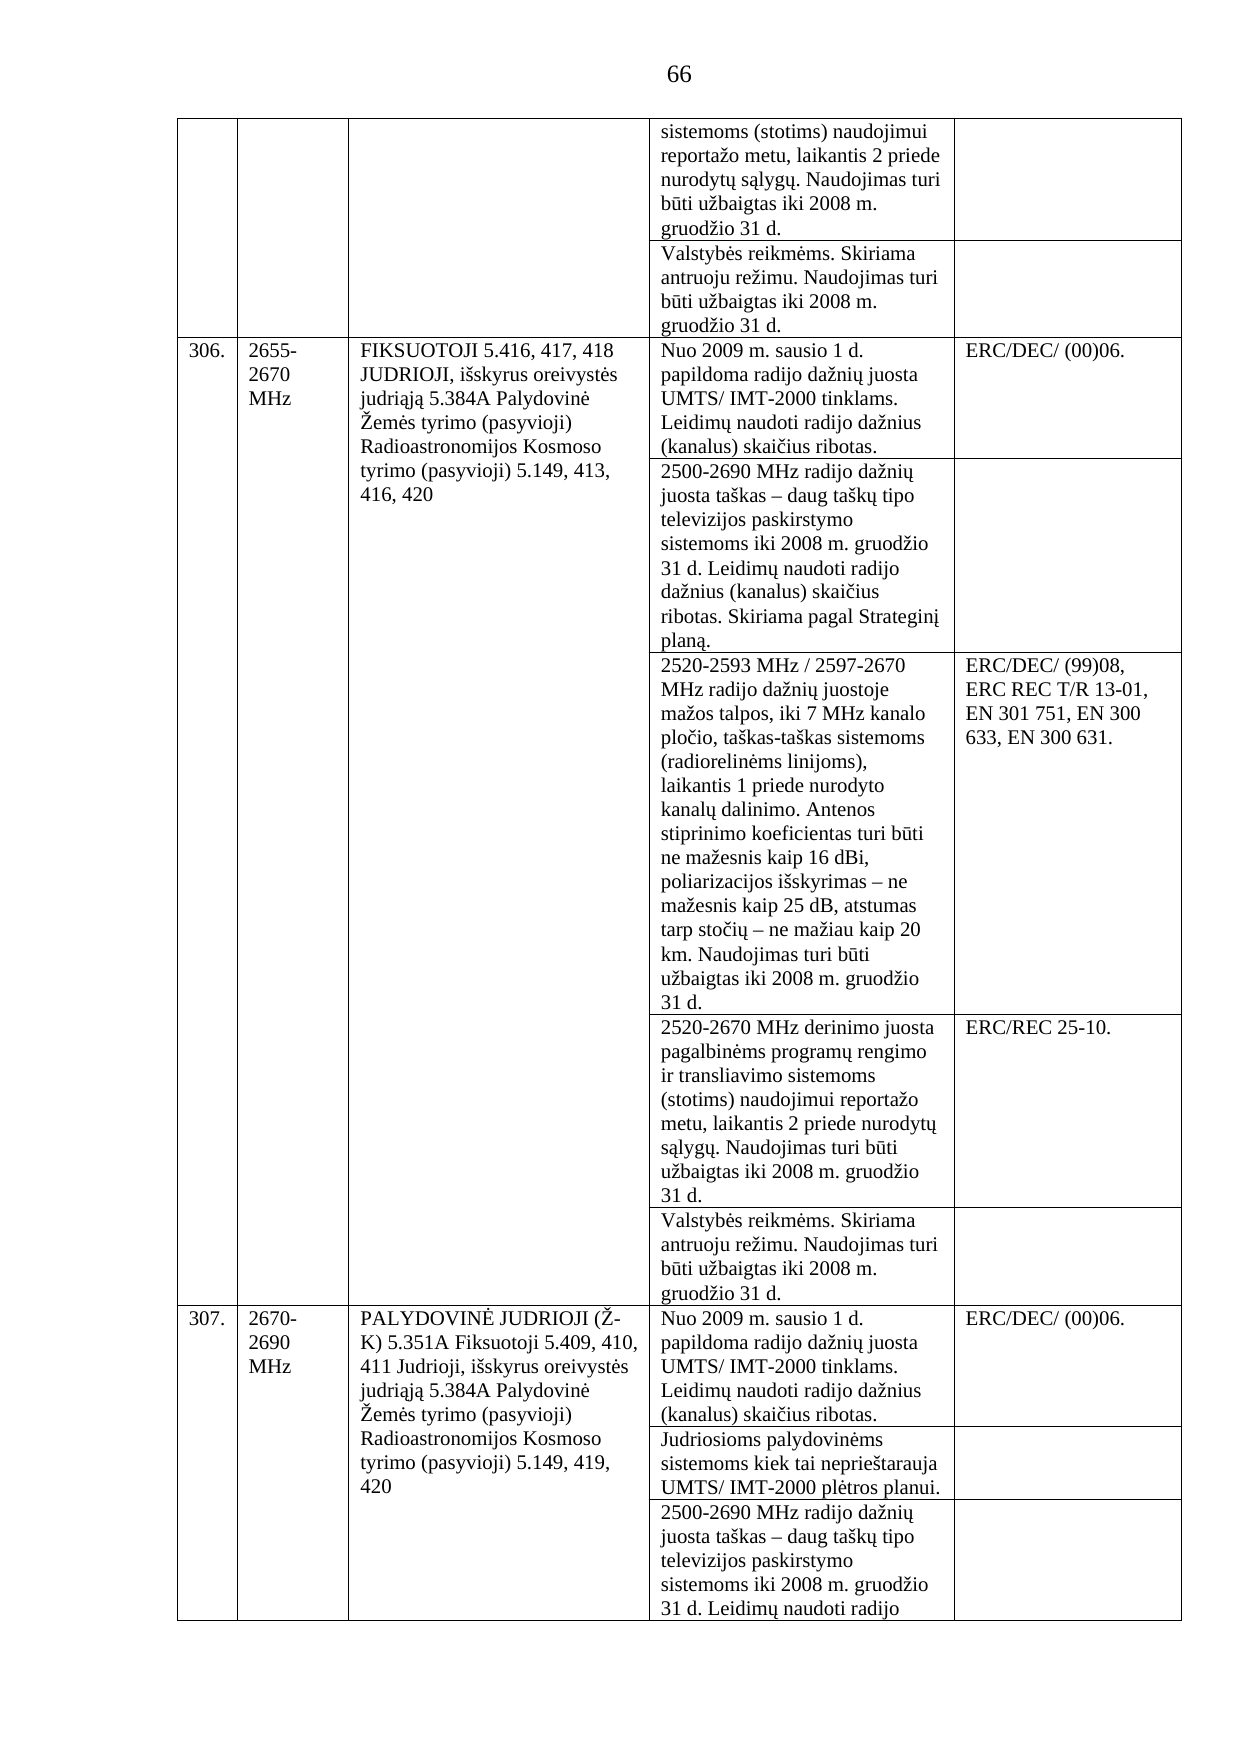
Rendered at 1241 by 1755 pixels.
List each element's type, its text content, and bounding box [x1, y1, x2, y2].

table_cell [955, 1208, 1181, 1304]
table_cell Judriosioms palydovinėms sistemoms kiek tai neprieštarauja UMTS/ IMT-2000 plėtros planui. [650, 1427, 954, 1499]
table_cell ERC/DEC/ (00)06. [955, 1306, 1181, 1426]
table_cell 2670-2690 MHz [238, 1306, 348, 1620]
table_cell Nuo 2009 m. sausio 1 d. papildoma radijo dažnių juosta UMTS/ IMT-2000 tinklams. Leidimų naudoti radijo dažnius (kanalus) skaičius ribotas. [650, 1306, 954, 1426]
table_cell 2520-2593 MHz / 2597-2670 MHz radijo dažnių juostoje mažos talpos, iki 7 MHz kanalo pločio, taškas-taškas sistemoms (radiorelinėms linijoms), laikantis 1 priede nurodyto kanalų dalinimo. Antenos stiprinimo koeficientas turi būti ne mažesnis kaip 16 dBi, poliarizacijos išskyrimas – ne mažesnis kaip 25 dB, atstumas tarp stočių – ne mažiau kaip 20 km. Naudojimas turi būti užbaigtas iki 2008 m. gruodžio 31 d. [650, 653, 954, 1014]
table_cell PALYDOVINĖ JUDRIOJI (Ž-K) 5.351A Fiksuotoji 5.409, 410, 411 Judrioji, išskyrus oreivystės judriąją 5.384A Palydovinė Žemės tyrimo (pasyvioji) Radioastronomijos Kosmoso tyrimo (pasyvioji) 5.149, 419, 420 [349, 1306, 649, 1620]
table_cell [238, 119, 348, 337]
table_cell ERC/DEC/ (00)06. [955, 338, 1181, 458]
table_cell 2655-2670 MHz [238, 338, 348, 1304]
table_cell [955, 1500, 1181, 1620]
table_cell 2500-2690 MHz radijo dažnių juosta taškas – daug taškų tipo televizijos paskirstymo sistemoms iki 2008 m. gruodžio 31 d. Leidimų naudoti radijo [650, 1500, 954, 1620]
table_cell [955, 119, 1181, 239]
table_cell [349, 119, 649, 337]
table_cell [955, 1427, 1181, 1499]
table_cell [955, 459, 1181, 652]
table_cell Valstybės reikmėms. Skiriama antruoju režimu. Naudojimas turi būti užbaigtas iki 2008 m. gruodžio 31 d. [650, 1208, 954, 1304]
table_cell [178, 119, 237, 337]
table_cell 307. [178, 1306, 237, 1620]
table_cell sistemoms (stotims) naudojimui reportažo metu, laikantis 2 priede nurodytų sąlygų. Naudojimas turi būti užbaigtas iki 2008 m. gruodžio 31 d. [650, 119, 954, 239]
table_cell 306. [178, 338, 237, 1304]
table_cell ERC/DEC/ (99)08, ERC REC T/R 13-01, EN 301 751, EN 300 633, EN 300 631. [955, 653, 1181, 1014]
table_cell 2520-2670 MHz derinimo juosta pagalbinėms programų rengimo ir transliavimo sistemoms (stotims) naudojimui reportažo metu, laikantis 2 priede nurodytų sąlygų. Naudojimas turi būti užbaigtas iki 2008 m. gruodžio 31 d. [650, 1015, 954, 1207]
table_cell 2500-2690 MHz radijo dažnių juosta taškas – daug taškų tipo televizijos paskirstymo sistemoms iki 2008 m. gruodžio 31 d. Leidimų naudoti radijo dažnius (kanalus) skaičius ribotas. Skiriama pagal Strateginį planą. [650, 459, 954, 652]
table_cell ERC/REC 25-10. [955, 1015, 1181, 1207]
table_cell Nuo 2009 m. sausio 1 d. papildoma radijo dažnių juosta UMTS/ IMT-2000 tinklams. Leidimų naudoti radijo dažnius (kanalus) skaičius ribotas. [650, 338, 954, 458]
table_cell Valstybės reikmėms. Skiriama antruoju režimu. Naudojimas turi būti užbaigtas iki 2008 m. gruodžio 31 d. [650, 241, 954, 337]
table_cell [955, 241, 1181, 337]
table_cell FIKSUOTOJI 5.416, 417, 418 JUDRIOJI, išskyrus oreivystės judriąją 5.384A Palydovinė Žemės tyrimo (pasyvioji) Radioastronomijos Kosmoso tyrimo (pasyvioji) 5.149, 413, 416, 420 [349, 338, 649, 1304]
